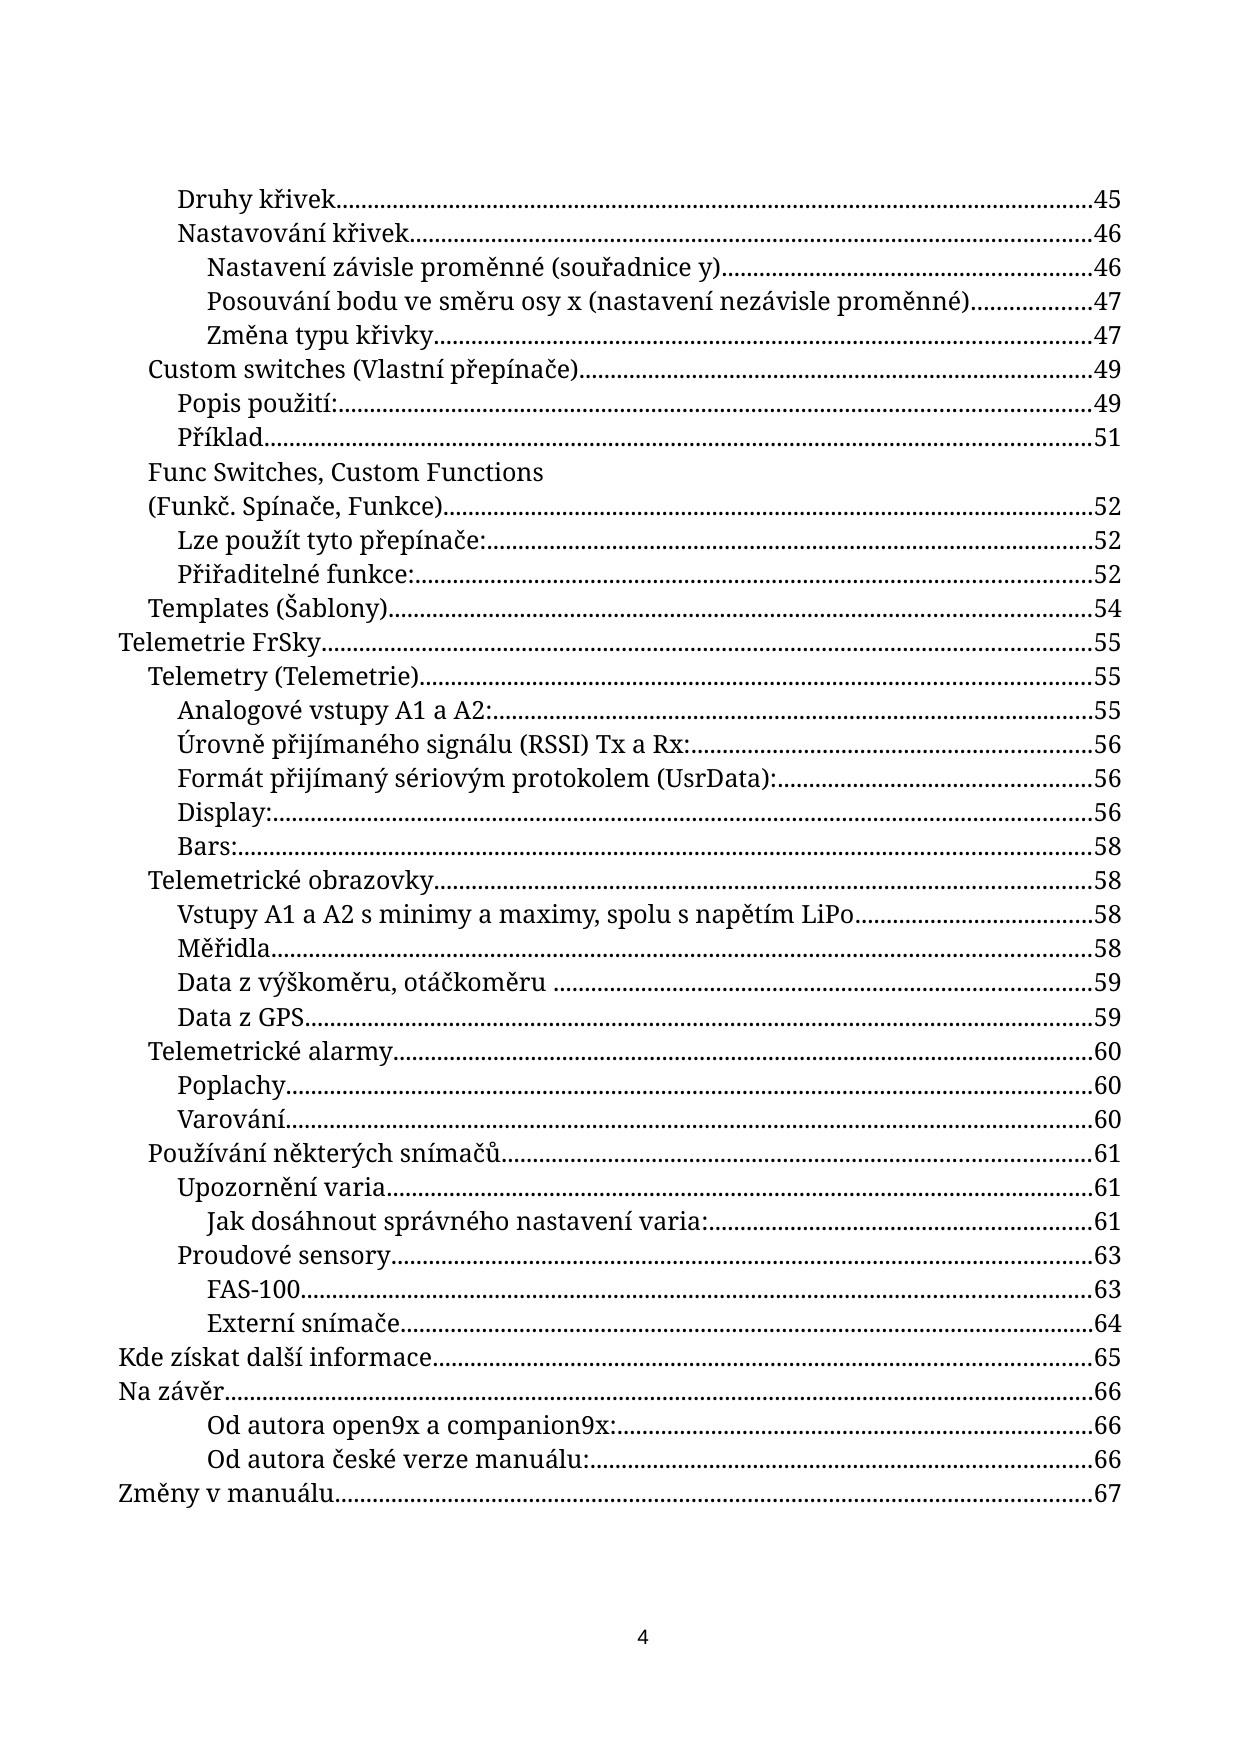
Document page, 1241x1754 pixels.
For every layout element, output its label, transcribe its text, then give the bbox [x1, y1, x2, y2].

text Od autora open9x a companion9x: 66 [207, 1408, 1122, 1442]
text Custom switches (Vlastní přepínače) 49 [148, 352, 1122, 386]
text Změna typu křivky 47 [207, 318, 1122, 352]
text Nastavení závisle proměnné (souřadnice y) 46 [207, 250, 1122, 284]
text Posouvání bodu ve směru osy x (nastavení nezávisle proměnné) 47 [207, 284, 1122, 318]
text FAS-100 63 [207, 1272, 1122, 1306]
text Nastavování křivek 46 [177, 216, 1122, 250]
text Příklad 51 [177, 420, 1122, 454]
text Upozornění varia 61 [177, 1169, 1122, 1203]
text Úrovně přijímaného signálu (RSSI) Tx a Rx: 56 [177, 727, 1122, 761]
text Popis použití: 49 [177, 386, 1122, 420]
text Externí snímače 64 [207, 1306, 1122, 1340]
text Od autora české verze manuálu: 66 [207, 1442, 1122, 1476]
text Kde získat další informace 65 [118, 1340, 1122, 1374]
text Templates (Šablony) 54 [148, 590, 1122, 624]
text Jak dosáhnout správného nastavení varia: 61 [207, 1203, 1122, 1238]
text Varování 60 [177, 1101, 1122, 1135]
text Telemetry (Telemetrie) 55 [148, 658, 1122, 693]
text Telemetrické obrazovky 58 [148, 863, 1122, 897]
text Telemetrie FrSky 55 [118, 624, 1122, 658]
text Přiřaditelné funkce: 52 [177, 556, 1122, 590]
text Data z výškoměru, otáčkoměru ... 59 [177, 965, 1122, 999]
text Telemetrické alarmy 60 [148, 1033, 1122, 1067]
text Lze použít tyto přepínače: 52 [177, 522, 1122, 556]
text Druhy křivek 45 [177, 182, 1122, 216]
text Func Switches, Custom Functions (Funkč. Spínače, Funkce) 52 [148, 454, 1122, 522]
text Analogové vstupy A1 a A2: 55 [177, 693, 1122, 727]
text Display: 56 [177, 795, 1122, 829]
text Používání některých snímačů 61 [148, 1135, 1122, 1169]
text Změny v manuálu 67 [118, 1476, 1122, 1510]
text Měřidla 58 [177, 931, 1122, 965]
text Bars: 58 [177, 829, 1122, 863]
text Na závěr 66 [118, 1374, 1122, 1408]
text Data z GPS 59 [177, 999, 1122, 1033]
text Formát přijímaný sériovým protokolem (UsrData): 56 [177, 761, 1122, 795]
text Proudové sensory 63 [177, 1238, 1122, 1272]
text Vstupy A1 a A2 s minimy a maximy, spolu s napětím LiPo 58 [177, 897, 1122, 931]
text Poplachy 60 [177, 1067, 1122, 1101]
